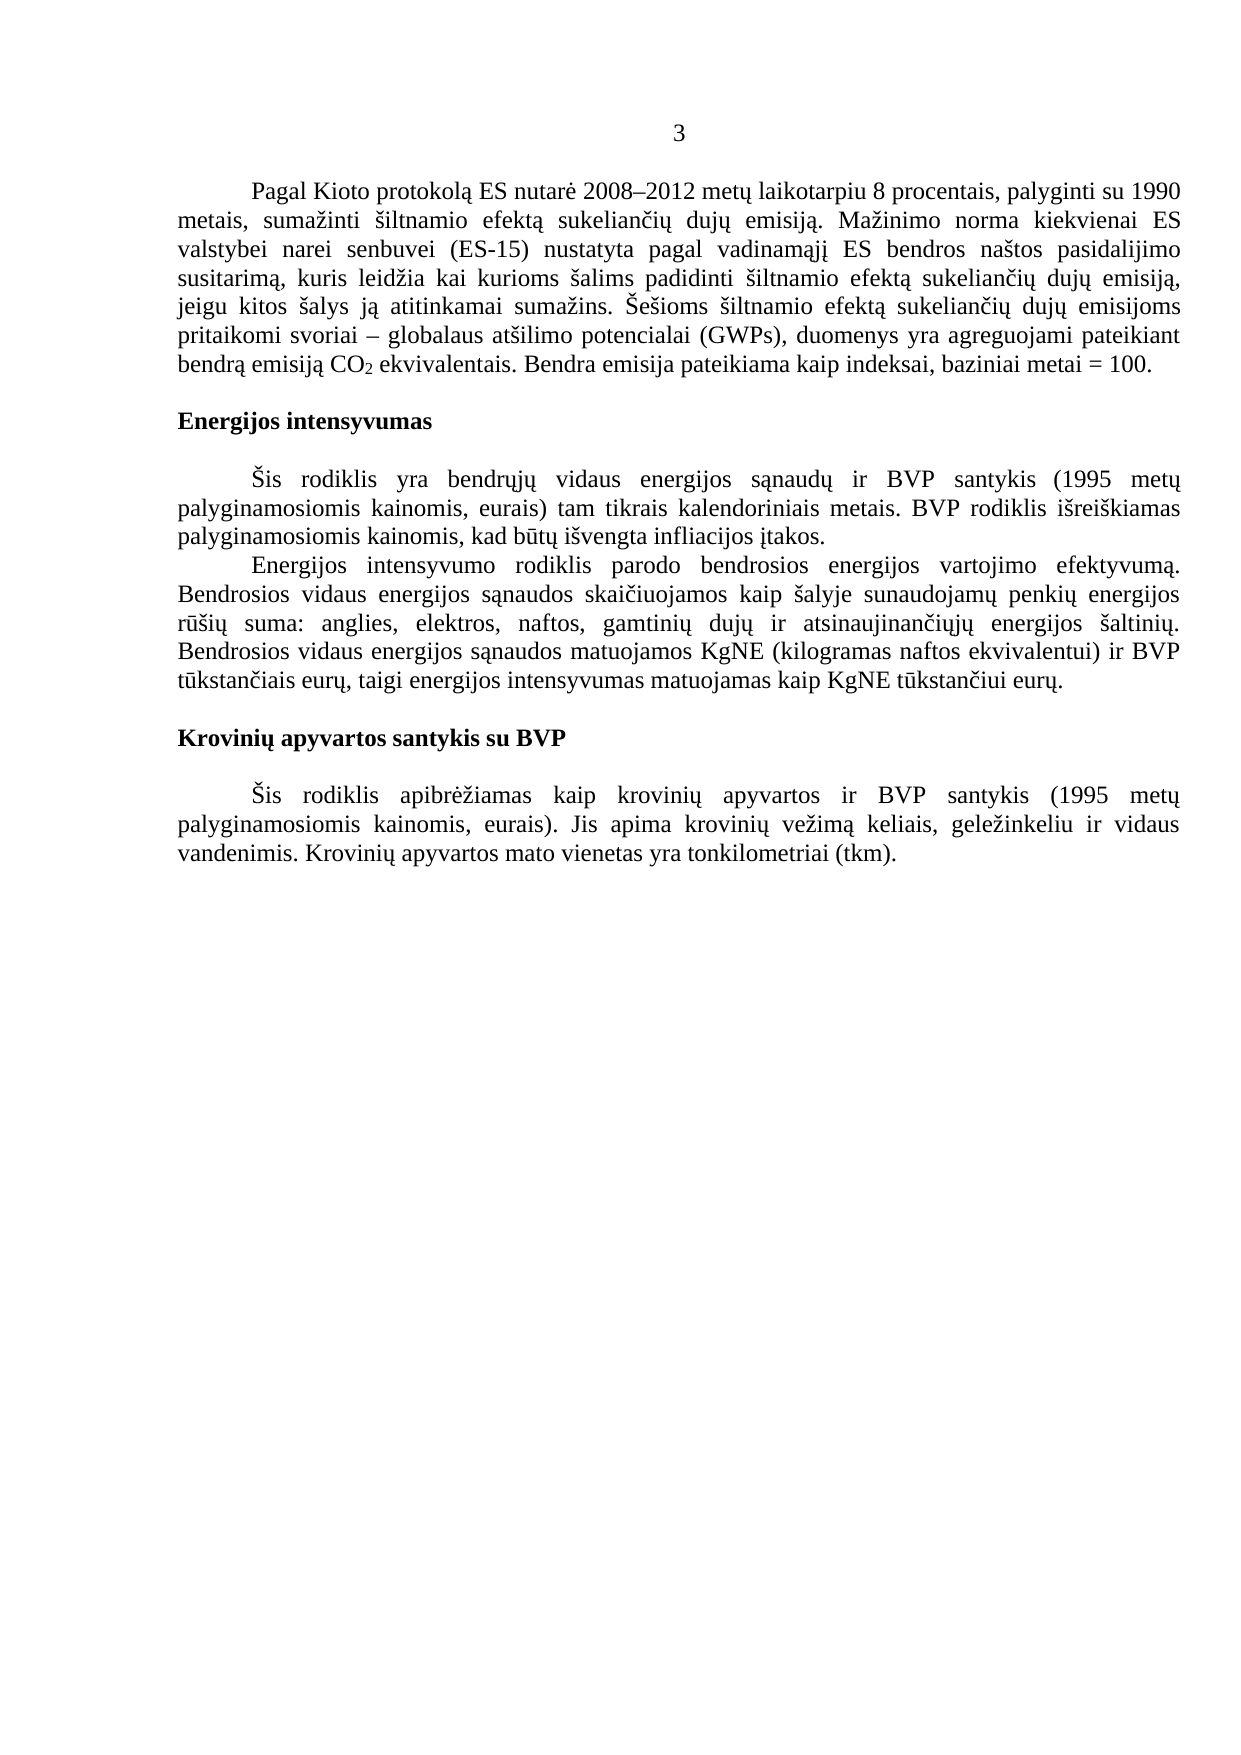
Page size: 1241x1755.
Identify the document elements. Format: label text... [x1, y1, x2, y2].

text Energijos intensyvumo rodiklis parodo bendrosios energijos vartojimo efektyvumą. Bendrosios vidaus energijos sąnaudos skaičiuojamos kaip šalyje sunaudojamų penkių energijos rūšių suma: anglies, elektros, naftos, gamtinių dujų ir atsinaujinančiųjų energijos šaltinių. Bendrosios vidaus energijos sąnaudos matuojamos KgNE (kilogramas naftos ekvivalentui) ir BVP tūkstančiais eurų, taigi energijos intensyvumas matuojamas kaip KgNE tūkstančiui eurų. [177, 550, 1181, 694]
text Pagal Kioto protokolą ES nutarė 2008–2012 metų laikotarpiu 8 procentais, palyginti su 1990 metais, sumažinti šiltnamio efektą sukeliančių dujų emisiją. Mažinimo norma kiekvienai ES valstybei narei senbuvei (ES-15) nustatyta pagal vadinamąjį ES bendros naštos pasidalijimo susitarimą, kuris leidžia kai kurioms šalims padidinti šiltnamio efektą sukeliančių dujų emisiją, jeigu kitos šalys ją atitinkamai sumažins. Šešioms šiltnamio efektą sukeliančių dujų emisijoms pritaikomi svoriai – globalaus atšilimo potencialai (GWPs), duomenys yra agreguojami pateikiant bendrą emisiją CO2 ekvivalentais. Bendra emisija pateikiama kaip indeksai, baziniai metai = 100. [177, 176, 1181, 378]
text Energijos intensyvumas [177, 406, 1181, 435]
text Šis rodiklis apibrėžiamas kaip krovinių apyvartos ir BVP santykis (1995 metų palyginamosiomis kainomis, eurais). Jis apima krovinių vežimą keliais, geležinkeliu ir vidaus vandenimis. Krovinių apyvartos mato vienetas yra tonkilometriai (tkm). [177, 780, 1181, 866]
text Krovinių apyvartos santykis su BVP [177, 723, 1181, 751]
text Šis rodiklis yra bendrųjų vidaus energijos sąnaudų ir BVP santykis (1995 metų palyginamosiomis kainomis, eurais) tam tikrais kalendoriniais metais. BVP rodiklis išreiškiamas palyginamosiomis kainomis, kad būtų išvengta infliacijos įtakos. [177, 464, 1181, 550]
